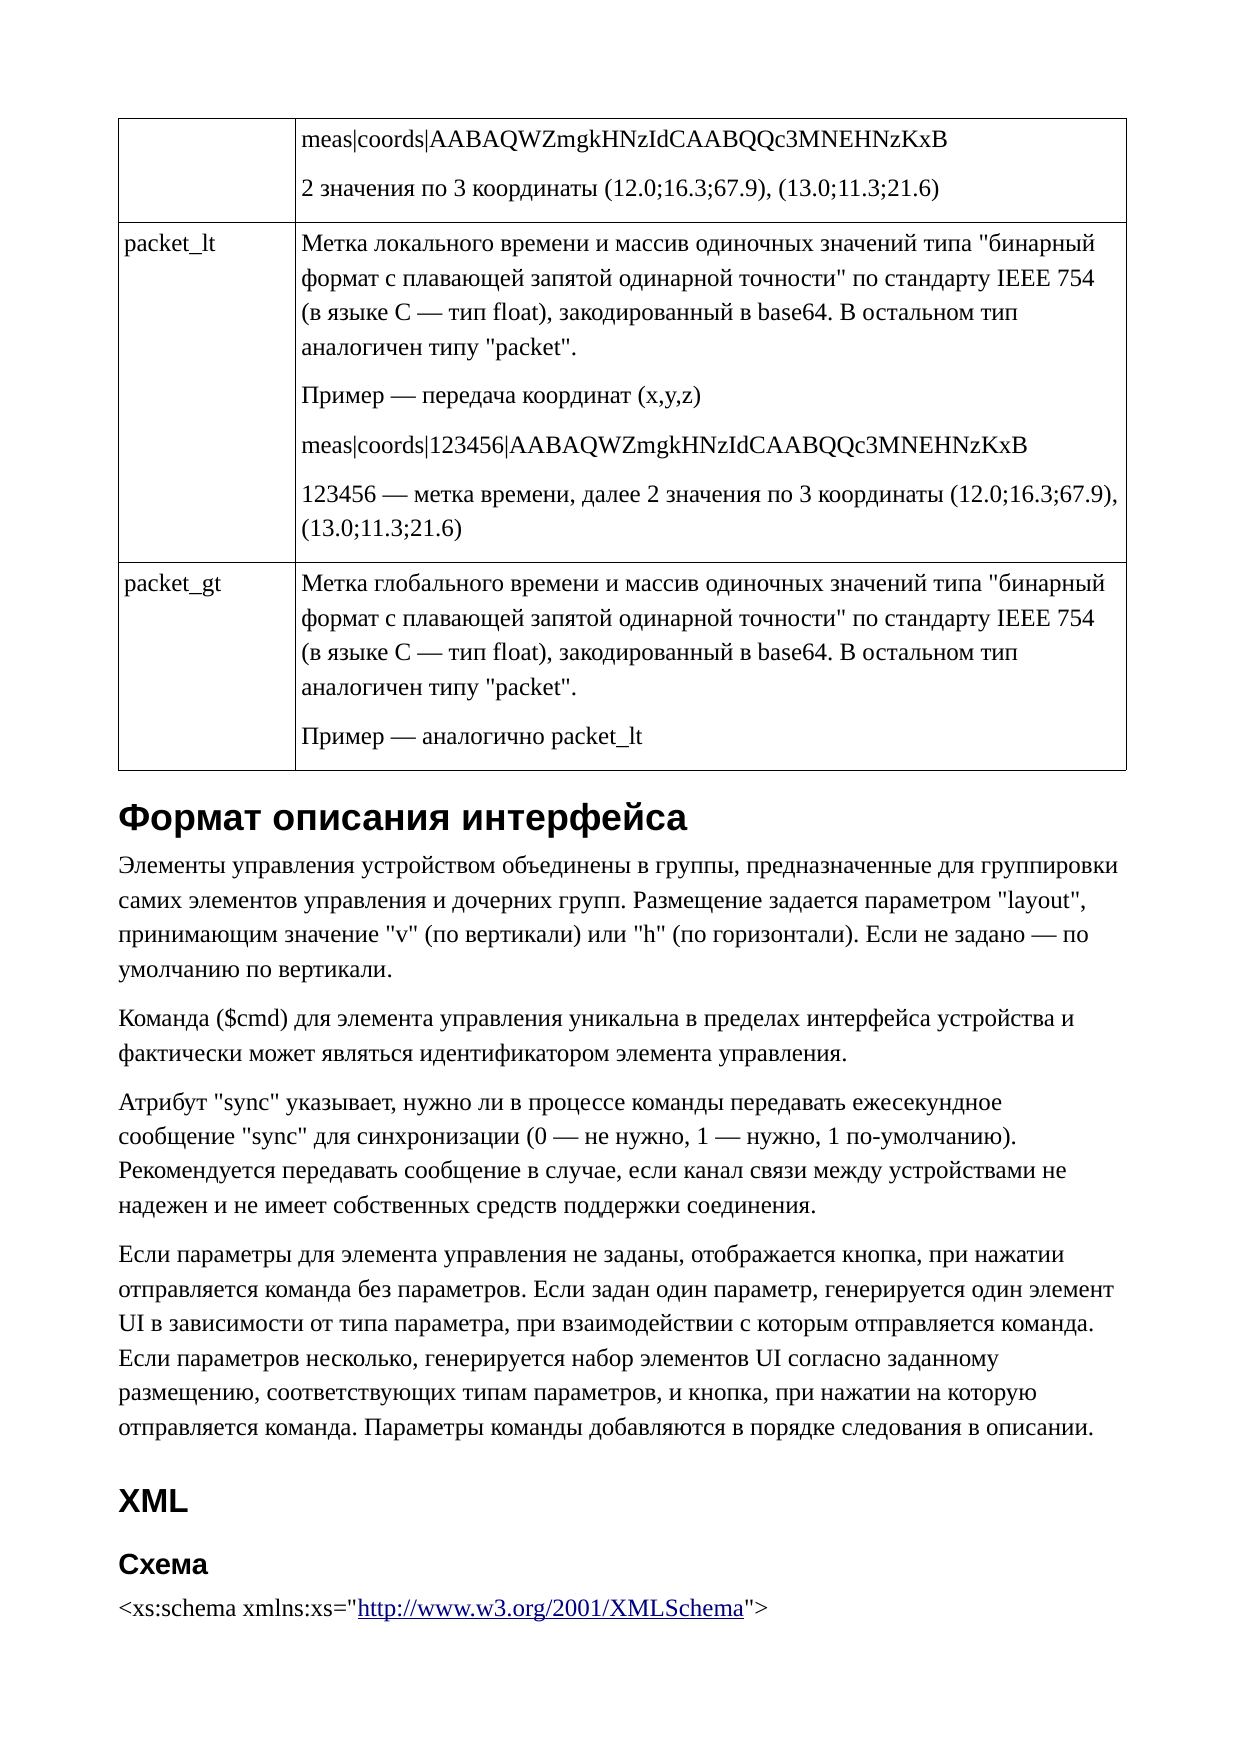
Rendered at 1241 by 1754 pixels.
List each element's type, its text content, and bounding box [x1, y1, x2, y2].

text Элементы управления устройством объединены в группы, предназначенные для группировки самих элементов управления и дочерних групп. Размещение задается параметром "layout", принимающим значение "v" (по вертикали) или "h" (по горизонтали). Если не задано — по умолчанию по вертикали. [118, 851, 1122, 983]
table_cell Метка глобального времени и массив одиночных значений типа "бинарный формат с плавающей запятой одинарной точности" по стандарту IEEE 754 (в языке С — тип float), закодированный в base64. В остальном тип аналогичен типу "packet". Пример — аналогично packet_lt [296, 563, 1126, 770]
subtitle Схема [118, 1547, 1122, 1581]
table_cell Метка локального времени и массив одиночных значений типа "бинарный формат с плавающей запятой одинарной точности" по стандарту IEEE 754 (в языке С — тип float), закодированный в base64. В остальном тип аналогичен типу "packet". Пример — передача координат (x,y,z) meas|coords|123456|AABAQWZmgkHNzIdCAABQQc3MNEHNzKxB 123456 — метка времени, далее 2 значения по 3 координаты (12.0;16.3;67.9), (13.0;11.3;21.6) [296, 223, 1126, 562]
table_cell packet_gt [119, 563, 295, 770]
table_cell packet_lt [119, 223, 295, 562]
table_cell meas|coords|AABAQWZmgkHNzIdCAABQQc3MNEHNzKxB 2 значения по 3 координаты (12.0;16.3;67.9), (13.0;11.3;21.6) [296, 119, 1126, 222]
text Если параметры для элемента управления не заданы, отображается кнопка, при нажатии отправляется команда без параметров. Если задан один параметр, генерируется один элемент UI в зависимости от типа параметра, при взаимодействии с которым отправляется команда. Если параметров несколько, генерируется набор элементов UI согласно заданному размещению, соответствующих типам параметров, и кнопка, при нажатии на которую отправляется команда. Параметры команды добавляются в порядке следования в описании. [118, 1239, 1122, 1440]
text Атрибут "sync" указывает, нужно ли в процессе команды передавать ежесекундное сообщение "sync" для синхронизации (0 — не нужно, 1 — нужно, 1 по-умолчанию). Рекомендуется передавать сообщение в случае, если канал связи между устройствами не надежен и не имеет собственных средств поддержки соединения. [118, 1087, 1122, 1219]
table_cell [119, 119, 295, 222]
text Команда ($cmd) для элемента управления уникальна в пределах интерфейса устройства и фактически может являться идентификатором элемента управления. [118, 1003, 1122, 1066]
subtitle Формат описания интерфейса [118, 795, 1122, 838]
text <xs:schema xmlns:xs="http://www.w3.org/2001/XMLSchema"> [118, 1593, 1122, 1622]
subtitle XML [118, 1481, 1122, 1520]
